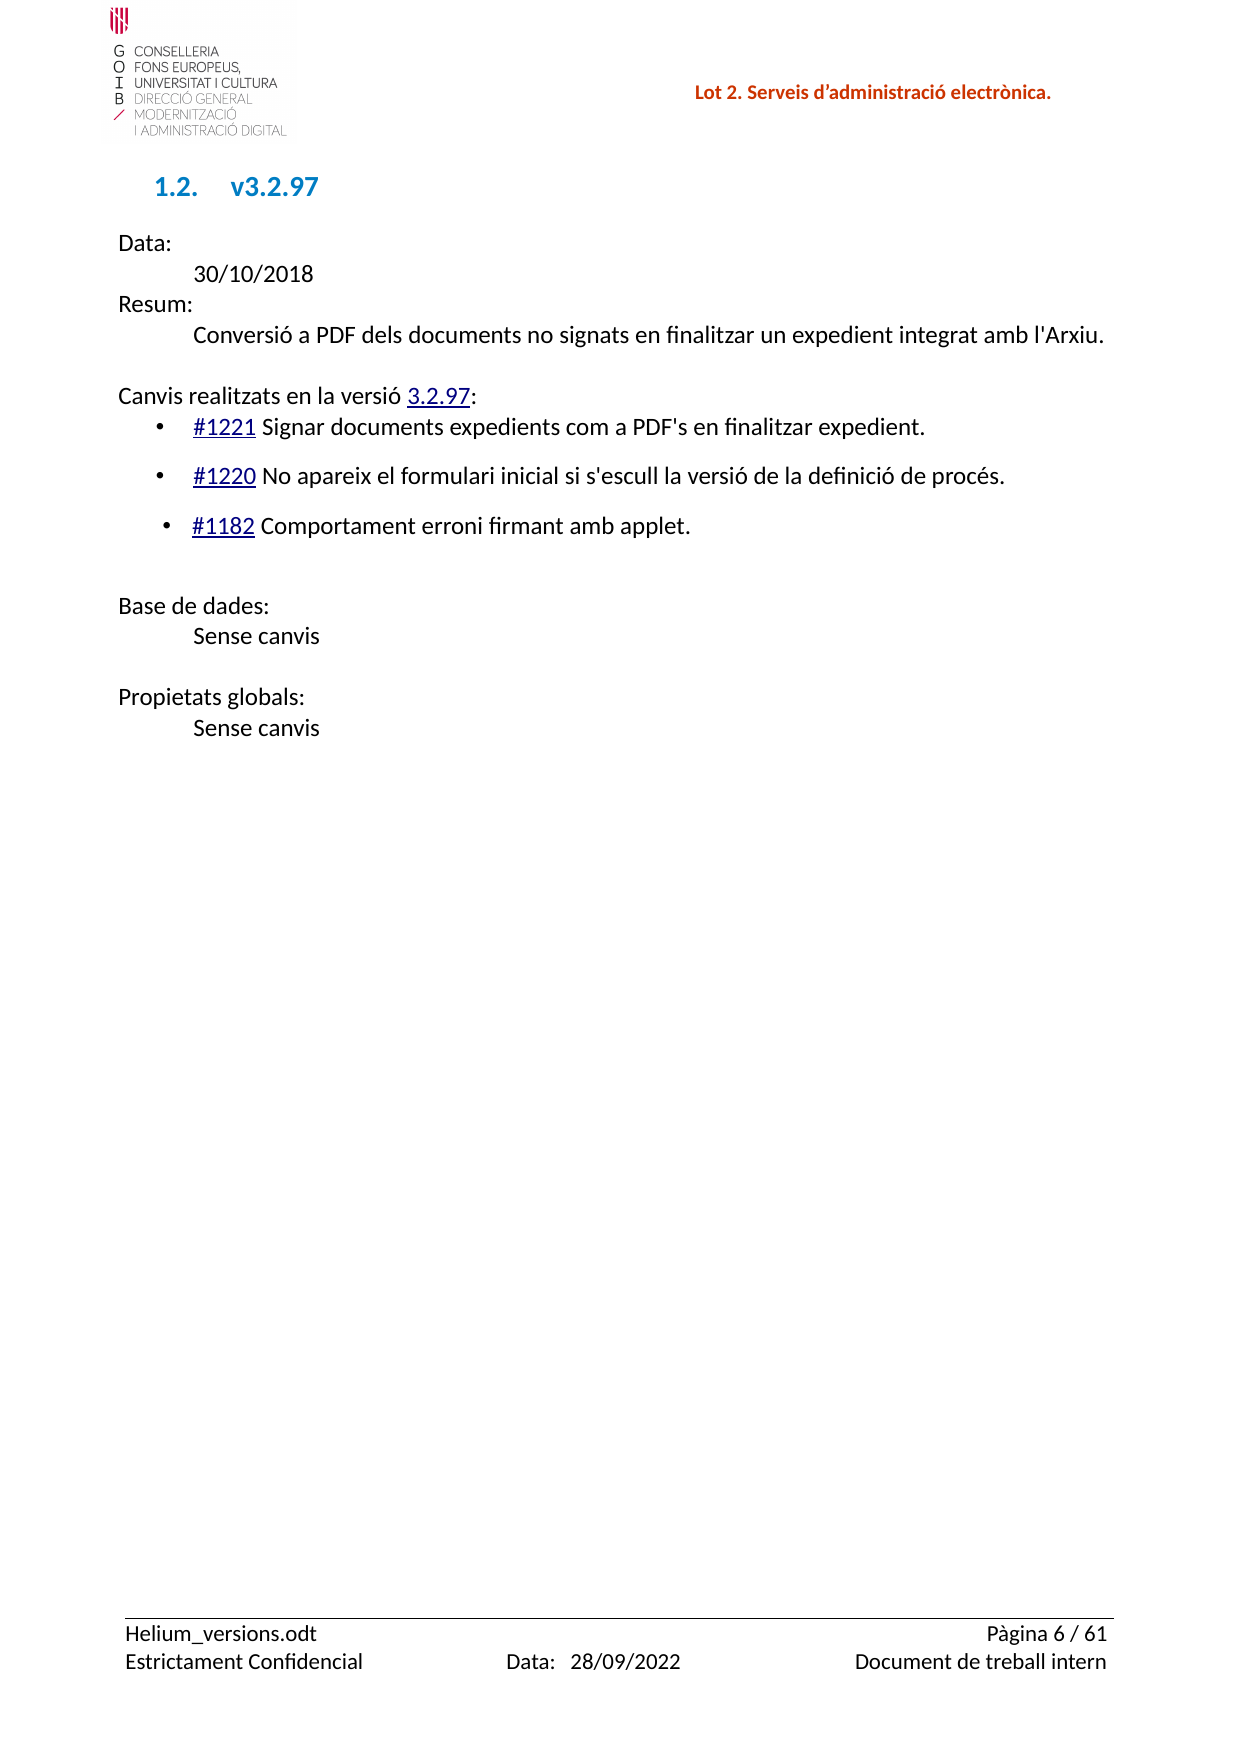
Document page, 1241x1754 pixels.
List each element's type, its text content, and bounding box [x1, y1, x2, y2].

list #1220 No apareix el formulari inicial si s'escull la versió de la definició de procés. [156, 460, 1122, 491]
text Resum: [118, 289, 1122, 319]
subtitle v3.2.97 [153, 168, 1122, 204]
picture [100, 0, 297, 144]
text Data: [118, 228, 1122, 258]
list #1221 Signar documents expedients com a PDF's en finalitzar expedient. [156, 411, 1122, 441]
text Propietats globals: [118, 682, 1122, 712]
text Sense canvis [118, 621, 1122, 651]
text Sense canvis [118, 712, 1122, 743]
text Conversió a PDF dels documents no signats en finalitzar un expedient integrat amb l'Arxiu. [118, 319, 1122, 350]
text Base de dades: [118, 590, 1122, 621]
text 30/10/2018 [118, 258, 1122, 289]
list #1182 Comportament erroni firmant amb applet. [162, 510, 1122, 540]
text Canvis realitzats en la versió 3.2.97: [118, 380, 1122, 411]
